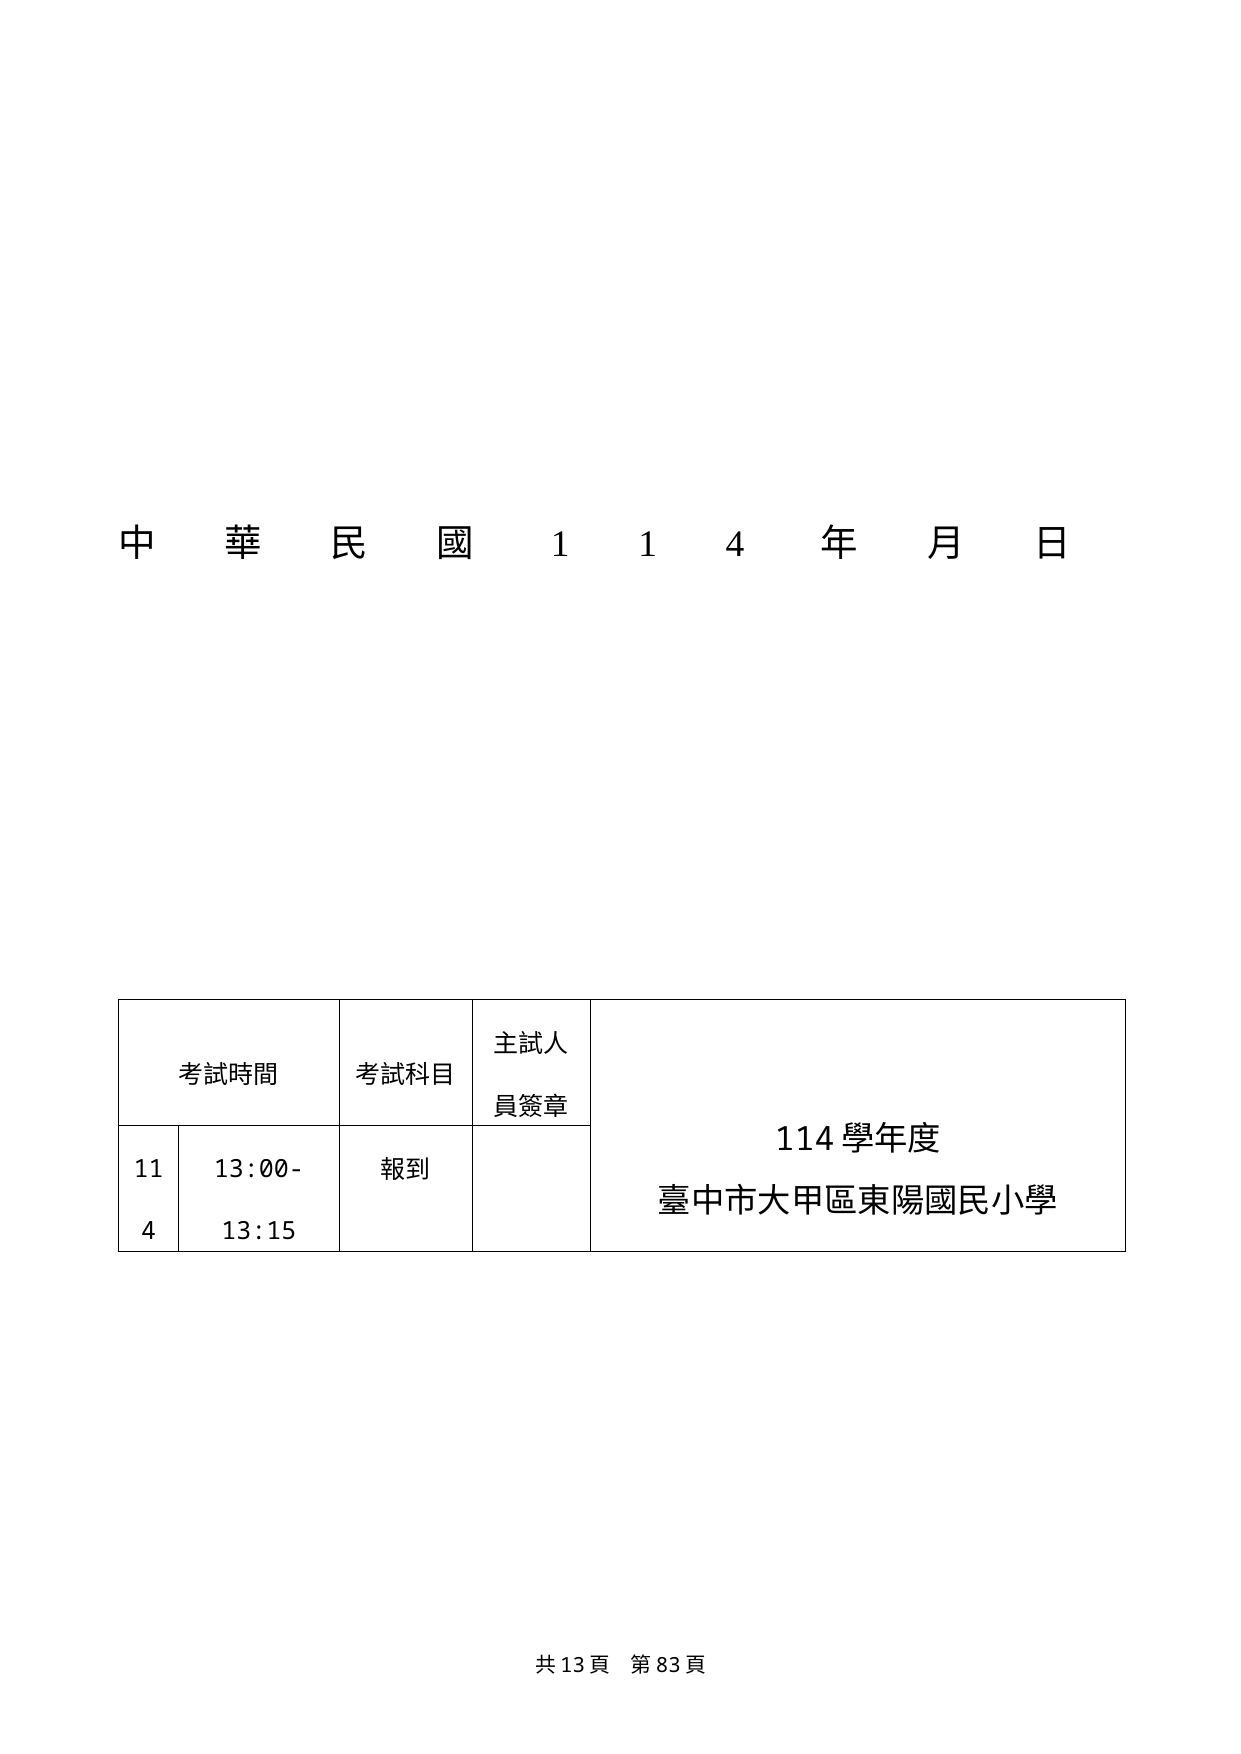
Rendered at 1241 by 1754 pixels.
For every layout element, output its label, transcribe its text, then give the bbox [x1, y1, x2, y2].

table_cell 13:00-13:15 [179, 1126, 339, 1251]
table_header 主試人員簽章 [473, 1000, 590, 1125]
table_cell 114 [119, 1126, 178, 1251]
text 中華民國114年月日 [118, 499, 1122, 561]
table_header 考試時間 [119, 1000, 339, 1125]
table_header 114學年度 臺中市大甲區東陽國民小學 [591, 1000, 1125, 1251]
table_header 考試科目 [340, 1000, 472, 1125]
table_cell [473, 1126, 590, 1251]
table_cell 報到 [340, 1126, 472, 1251]
